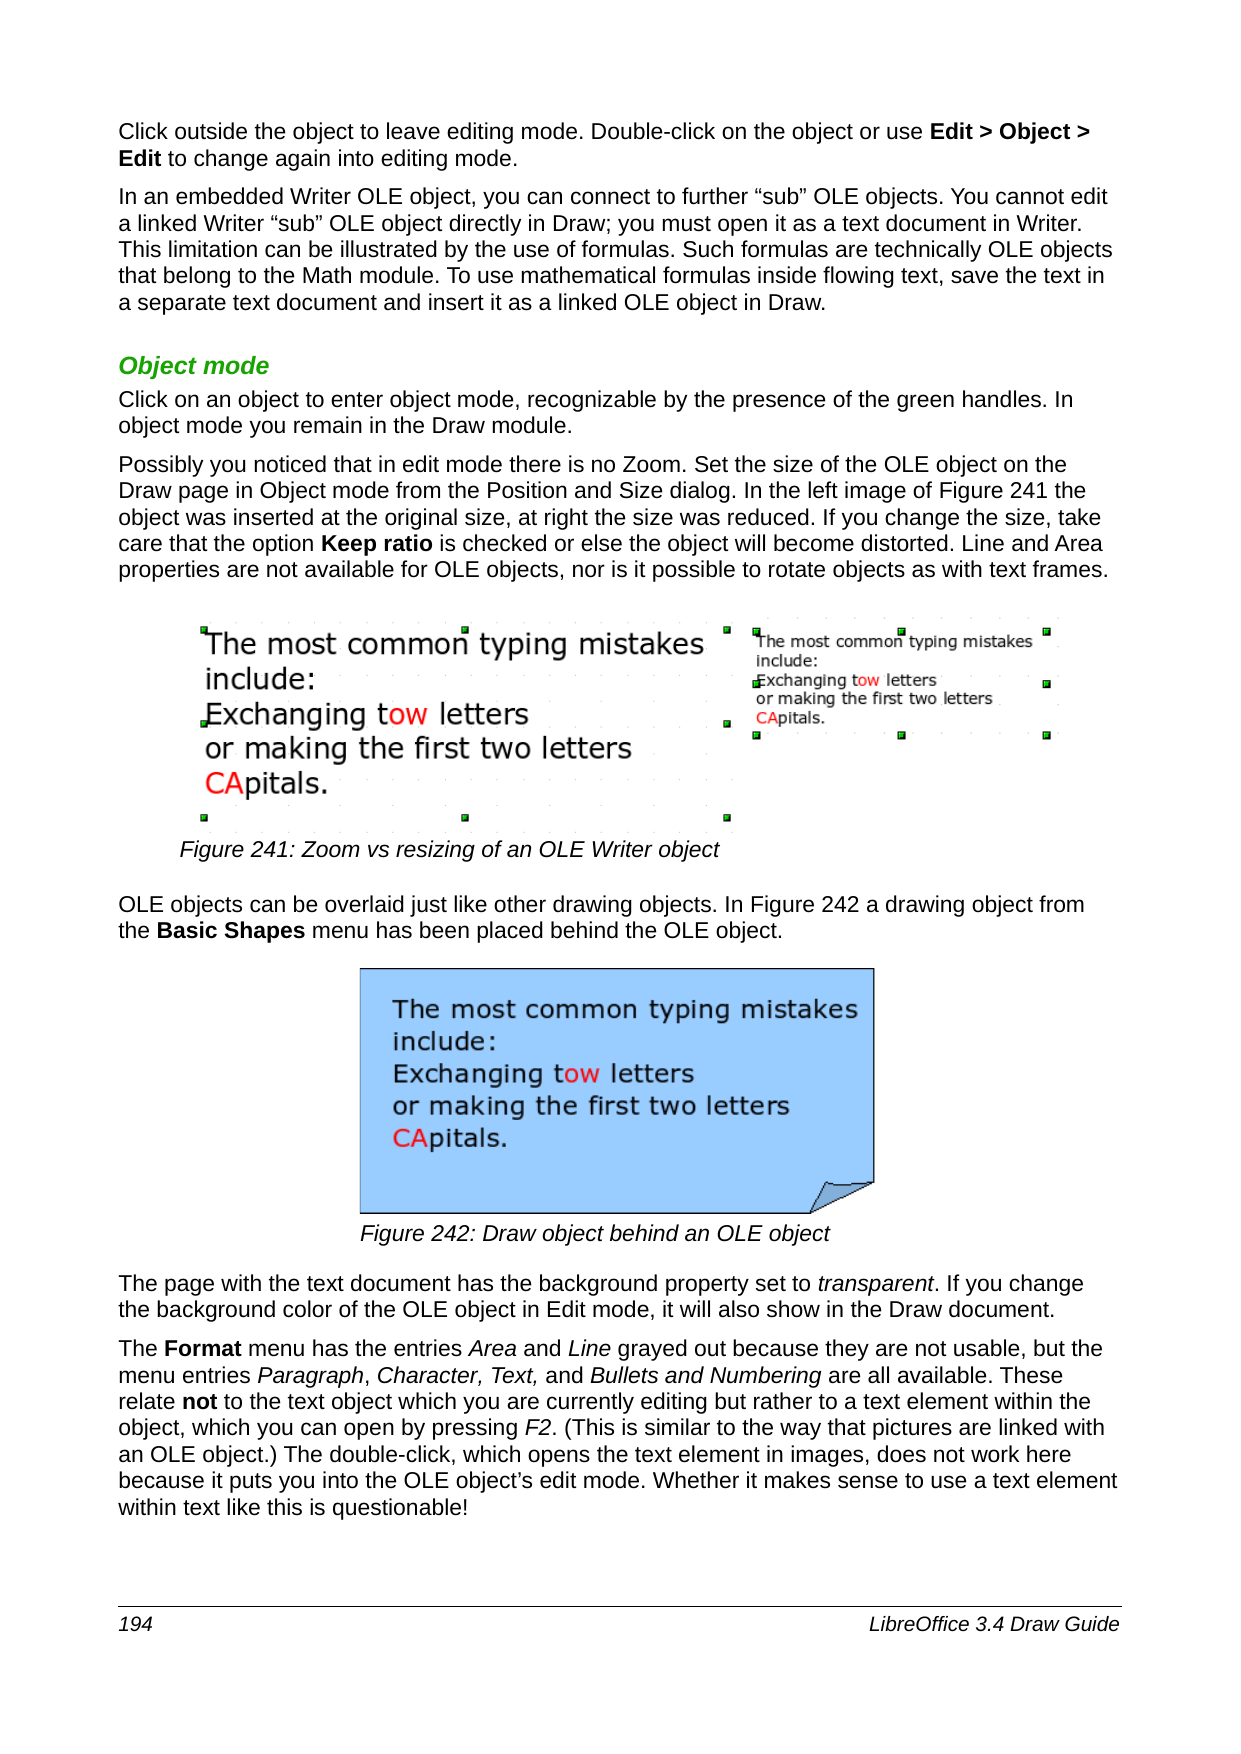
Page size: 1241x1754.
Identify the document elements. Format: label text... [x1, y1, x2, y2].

subtitle Object mode [118, 351, 1122, 379]
text Figure 242: Draw object behind an OLE object [360, 1219, 881, 1246]
picture [185, 613, 1061, 837]
text Click outside the object to leave editing mode. Double-click on the object or use Edit > Object > Edit to change again into editing mode. [118, 118, 1122, 171]
text Click on an object to enter object mode, recognizable by the presence of the green handles. In object mode you remain in the Draw module. [118, 386, 1122, 438]
text The page with the text document has the background property set to transparent. If you change the background color of the OLE object in Edit mode, it will also show in the Draw document. [118, 1270, 1122, 1323]
text Possibly you noticed that in edit mode there is no Zoom. Set the size of the OLE object on the Draw page in Object mode from the Position and Size dialog. In the left image of Figure 241 the object was inserted at the original size, at right the size was reduced. If you change the size, take care that the option Keep ratio is checked or else the object will become distorted. Line and Area properties are not available for OLE objects, nor is it possible to rotate objects as with text frames. [118, 451, 1122, 583]
text In an embedded Writer OLE object, you can connect to further “sub” OLE objects. You cannot edit a linked Writer “sub” OLE object directly in Draw; you must open it as a text document in Writer. This limitation can be illustrated by the use of formulas. Such formulas are technically OLE objects that belong to the Math module. To use mathematical formulas inside flowing text, save the text in a separate text document and insert it as a linked OLE object in Draw. [118, 183, 1122, 315]
text Figure 241: Zoom vs resizing of an OLE Writer object [179, 837, 1061, 863]
picture [359, 968, 881, 1214]
text The Format menu has the entries Area and Line grayed out because they are not usable, but the menu entries Paragraph, Character, Text, and Bullets and Numbering are all available. These relate not to the text object which you are currently editing but rather to a text element within the object, which you can open by pressing F2. (This is similar to the way that pictures are linked with an OLE object.) The double-click, which opens the text element in images, does not work here because it puts you into the OLE object’s edit mode. Whether it makes sense to use a text element within text like this is questionable! [118, 1335, 1122, 1520]
text OLE objects can be overlaid just like other drawing objects. In Figure 242 a drawing object from the Basic Shapes menu has been placed behind the OLE object. [118, 891, 1122, 944]
